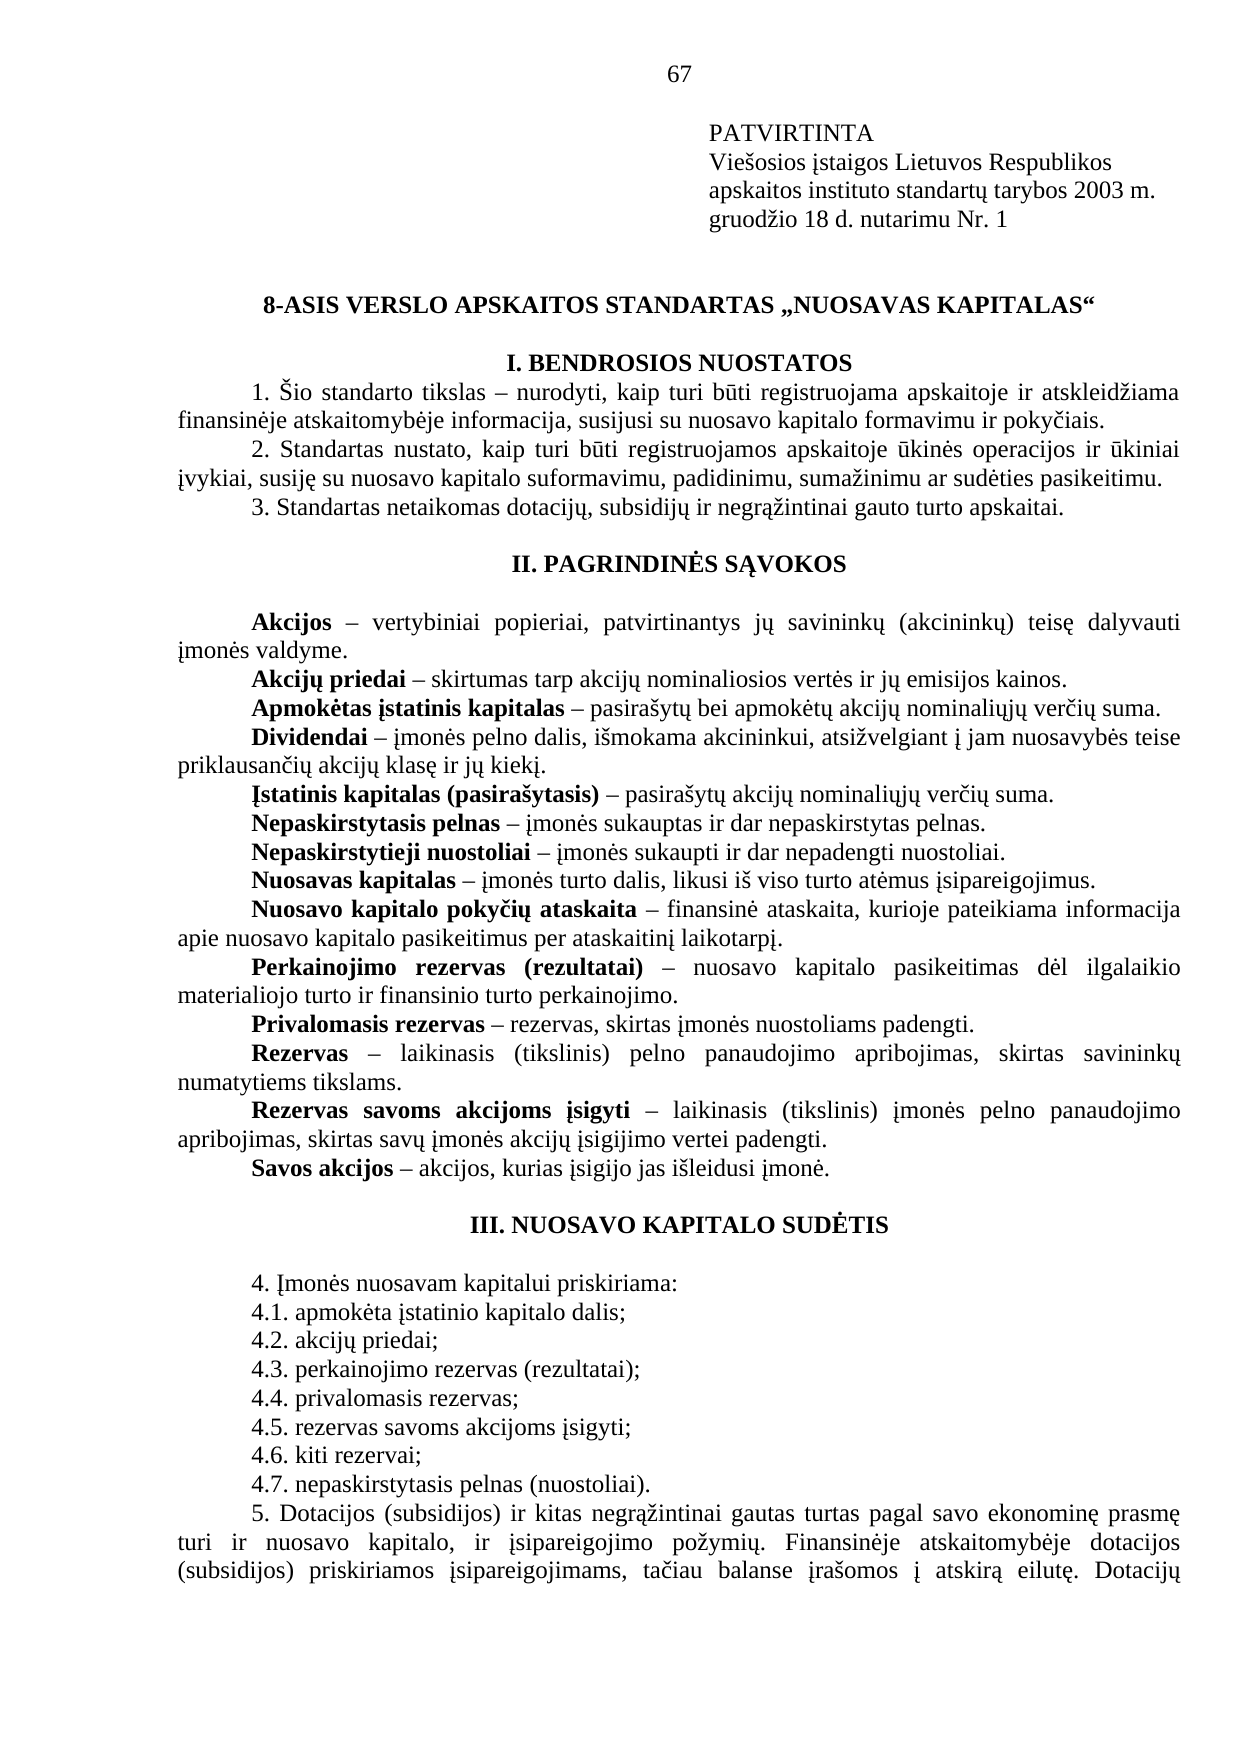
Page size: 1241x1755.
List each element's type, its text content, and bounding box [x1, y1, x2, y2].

text 4.2. akcijų priedai; [177, 1326, 1181, 1354]
text Nepaskirstytasis pelnas – įmonės sukauptas ir dar nepaskirstytas pelnas. [177, 808, 1181, 837]
text 3. Standartas netaikomas dotacijų, subsidijų ir negrąžintinai gauto turto apskaitai. [177, 492, 1181, 521]
text Dividendai – įmonės pelno dalis, išmokama akcininkui, atsižvelgiant į jam nuosavybės teise priklausančių akcijų klasę ir jų kiekį. [177, 722, 1181, 779]
text Akcijos – vertybiniai popieriai, patvirtinantys jų savininkų (akcininkų) teisę dalyvauti įmonės valdyme. [177, 607, 1181, 664]
text Nepaskirstytieji nuostoliai – įmonės sukaupti ir dar nepadengti nuostoliai. [177, 837, 1181, 866]
text Įstatinis kapitalas (pasirašytasis) – pasirašytų akcijų nominaliųjų verčių suma. [177, 779, 1181, 808]
text 5. Dotacijos (subsidijos) ir kitas negrąžintinai gautas turtas pagal savo ekonominę prasmę turi ir nuosavo kapitalo, ir įsipareigojimo požymių. Finansinėje atskaitomybėje dotacijos (subsidijos) priskiriamos įsipareigojimams, tačiau balanse įrašomos į atskirą eilutę. Dotacijų [177, 1498, 1181, 1584]
text III. NUOSAVO KAPITALO SUDĖTIS [177, 1211, 1181, 1239]
text Akcijų priedai – skirtumas tarp akcijų nominaliosios vertės ir jų emisijos kainos. [177, 664, 1181, 693]
text Nuosavo kapitalo pokyčių ataskaita – finansinė ataskaita, kurioje pateikiama informacija apie nuosavo kapitalo pasikeitimus per ataskaitinį laikotarpį. [177, 894, 1181, 952]
text Perkainojimo rezervas (rezultatai) – nuosavo kapitalo pasikeitimas dėl ilgalaikio materialiojo turto ir finansinio turto perkainojimo. [177, 952, 1181, 1009]
text 4.1. apmokėta įstatinio kapitalo dalis; [177, 1297, 1181, 1326]
text Rezervas – laikinasis (tikslinis) pelno panaudojimo apribojimas, skirtas savininkų numatytiems tikslams. [177, 1038, 1181, 1096]
text 4.6. kiti rezervai; [177, 1441, 1181, 1469]
text 1. Šio standarto tikslas – nurodyti, kaip turi būti registruojama apskaitoje ir atskleidžiama finansinėje atskaitomybėje informacija, susijusi su nuosavo kapitalo formavimu ir pokyčiais. [177, 377, 1181, 434]
text Privalomasis rezervas – rezervas, skirtas įmonės nuostoliams padengti. [177, 1009, 1181, 1038]
text Nuosavas kapitalas – įmonės turto dalis, likusi iš viso turto atėmus įsipareigojimus. [177, 866, 1181, 894]
text PATVIRTINTA [709, 118, 1181, 147]
text Savos akcijos – akcijos, kurias įsigijo jas išleidusi įmonė. [177, 1153, 1181, 1182]
text 2. Standartas nustato, kaip turi būti registruojamos apskaitoje ūkinės operacijos ir ūkiniai įvykiai, susiję su nuosavo kapitalo suformavimu, padidinimu, sumažinimu ar sudėties pasikeitimu. [177, 434, 1181, 492]
text II. PAGRINDINĖS SĄVOKOS [177, 549, 1181, 578]
text I. BENDROSIOS NUOSTATOS [177, 348, 1181, 377]
text Viešosios įstaigos Lietuvos Respublikos [177, 147, 1181, 176]
text Apmokėtas įstatinis kapitalas – pasirašytų bei apmokėtų akcijų nominaliųjų verčių suma. [177, 693, 1181, 722]
text 4.4. privalomasis rezervas; [177, 1383, 1181, 1412]
text Rezervas savoms akcijoms įsigyti – laikinasis (tikslinis) įmonės pelno panaudojimo apribojimas, skirtas savų įmonės akcijų įsigijimo vertei padengti. [177, 1096, 1181, 1153]
text 4.7. nepaskirstytasis pelnas (nuostoliai). [177, 1469, 1181, 1498]
text 8-ASIS VERSLO APSKAITOS STANDARTAS „NUOSAVAS KAPITALAS“ [177, 291, 1181, 319]
text 4.3. perkainojimo rezervas (rezultatai); [177, 1354, 1181, 1383]
text 4.5. rezervas savoms akcijoms įsigyti; [177, 1412, 1181, 1441]
text 4. Įmonės nuosavam kapitalui priskiriama: [177, 1268, 1181, 1297]
text apskaitos instituto standartų tarybos 2003 m. [177, 176, 1181, 204]
text gruodžio 18 d. nutarimu Nr. 1 [177, 204, 1181, 233]
